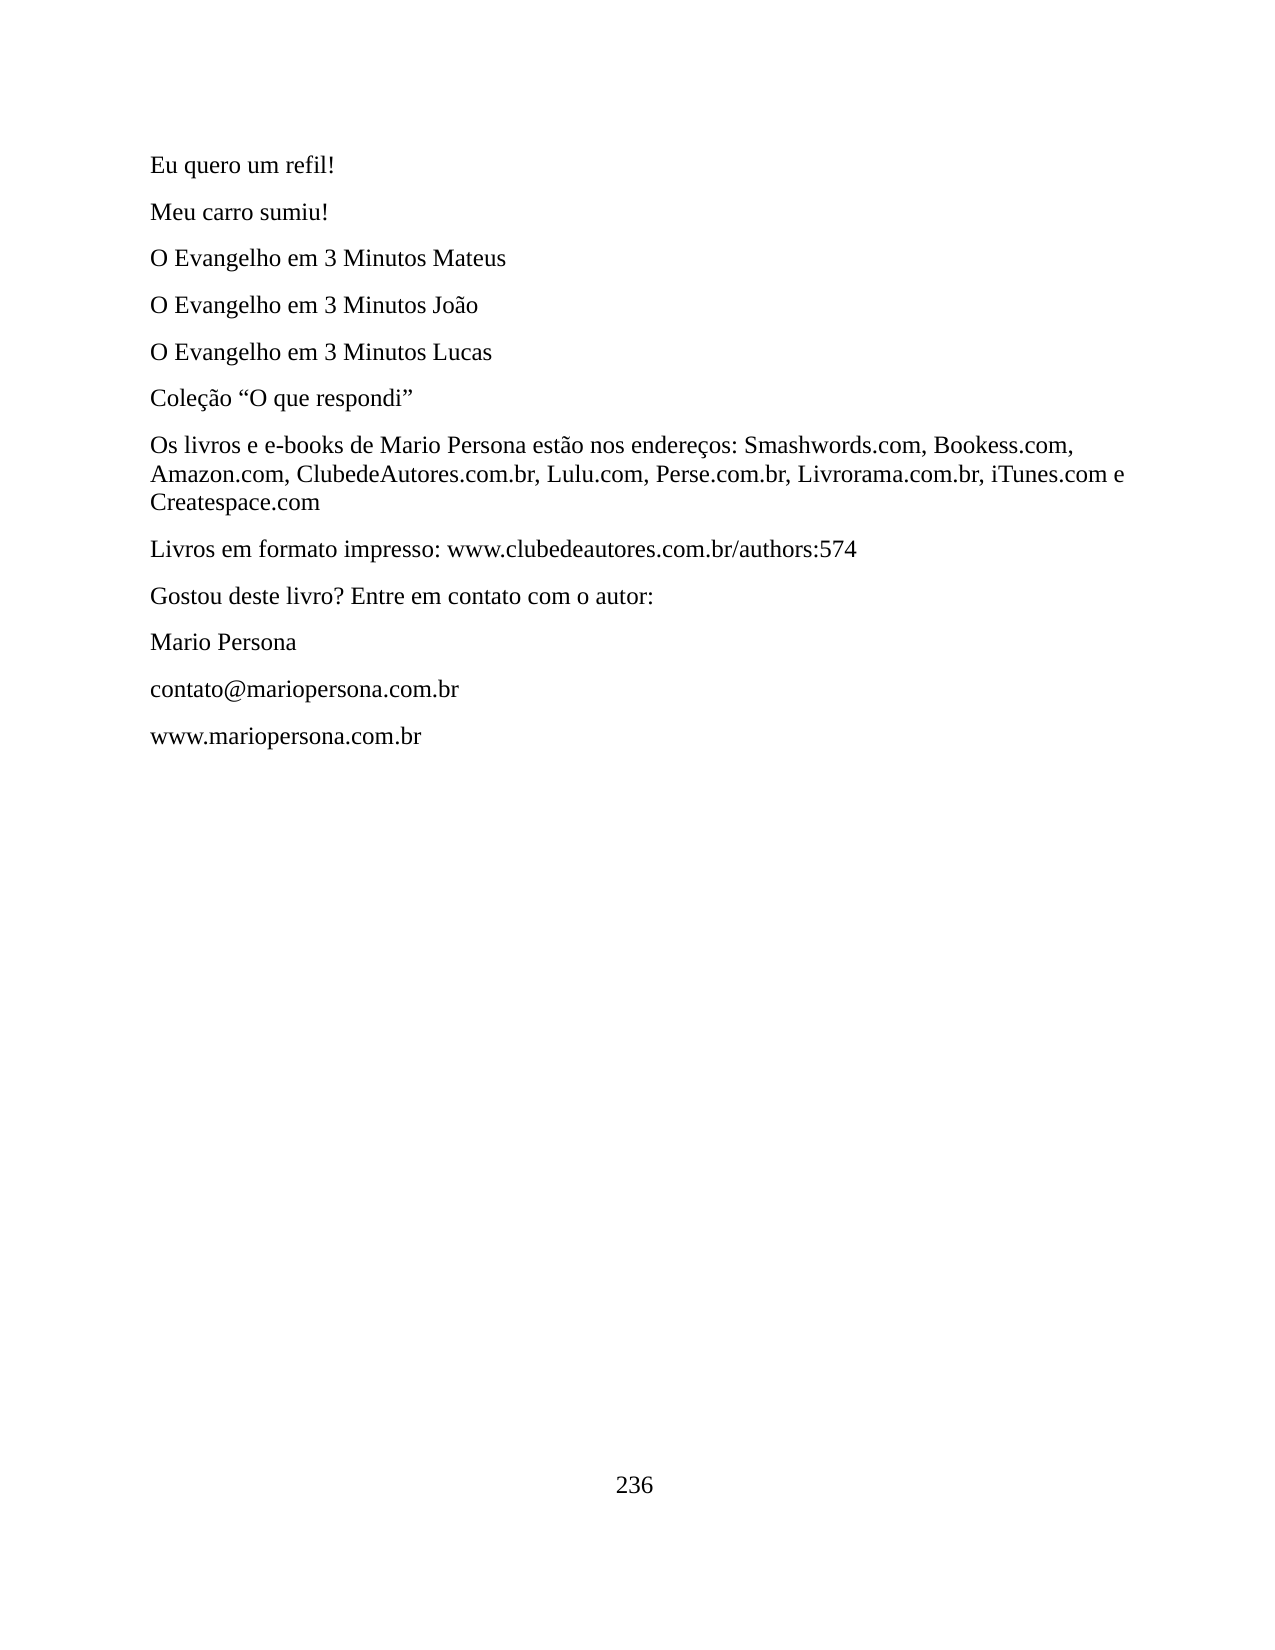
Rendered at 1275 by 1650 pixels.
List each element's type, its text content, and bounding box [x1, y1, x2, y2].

text Mario Persona [150, 627, 1125, 656]
text O Evangelho em 3 Minutos Lucas [150, 337, 1125, 365]
text contato@mariopersona.com.br [150, 674, 1125, 703]
text www.mariopersona.com.br [150, 721, 1125, 749]
text Eu quero um refil! [150, 150, 1125, 179]
text Gostou deste livro? Entre em contato com o autor: [150, 581, 1125, 609]
text Coleção “O que respondi” [150, 383, 1125, 412]
text O Evangelho em 3 Minutos Mateus [150, 243, 1125, 272]
text O Evangelho em 3 Minutos João [150, 290, 1125, 319]
text Livros em formato impresso: www.clubedeautores.com.br/authors:574 [150, 534, 1125, 563]
text Meu carro sumiu! [150, 197, 1125, 225]
text Os livros e e-books de Mario Persona estão nos endereços: Smashwords.com, Bookess.com, Amazon.com, ClubedeAutores.com.br, Lulu.com, Perse.com.br, Livrorama.com.br, iTunes.com e Createspace.com [150, 430, 1125, 516]
